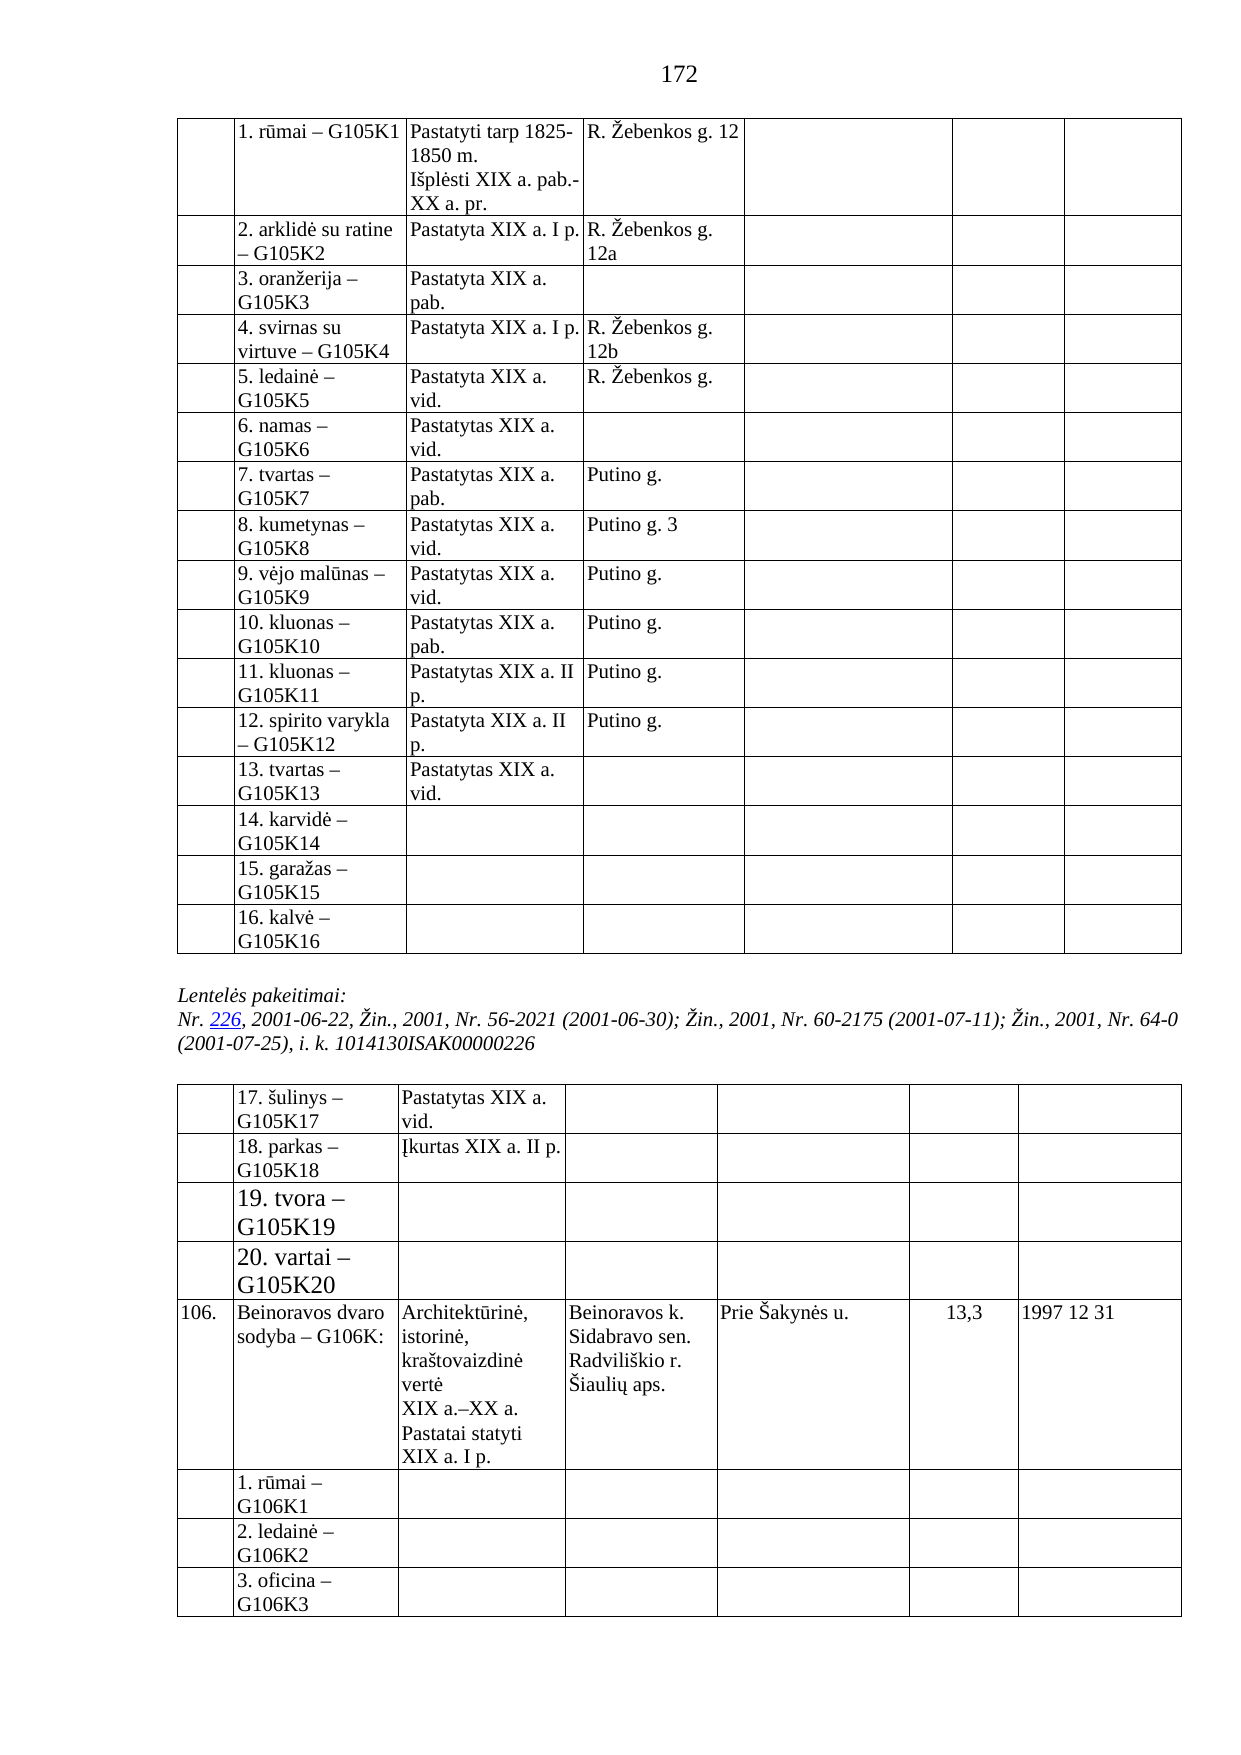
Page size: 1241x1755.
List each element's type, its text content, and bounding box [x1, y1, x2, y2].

table_cell [953, 856, 1064, 904]
table_cell [584, 266, 744, 314]
table_cell [953, 511, 1064, 559]
table_cell [407, 806, 583, 854]
table_cell [178, 610, 234, 658]
table_cell 5. ledainė – G105K5 [235, 364, 406, 412]
table_cell 18. parkas – G105K18 [234, 1134, 398, 1182]
table_cell [953, 757, 1064, 805]
table_cell [1019, 1470, 1181, 1518]
table_cell [566, 1519, 717, 1567]
table_cell [566, 1470, 717, 1518]
table_cell Pastatytas XIX a. vid. [407, 511, 583, 559]
table_cell [1065, 413, 1181, 461]
table_cell Putino g. [584, 708, 744, 756]
table_cell [178, 1470, 233, 1518]
table_cell Pastatytas XIX a. pab. [407, 462, 583, 510]
table_cell 3. oranžerija – G105K3 [235, 266, 406, 314]
table_cell [584, 856, 744, 904]
table_cell [910, 1183, 1018, 1241]
table_cell 12. spirito varykla – G105K12 [235, 708, 406, 756]
table_cell R. Žebenkos g. 12 [584, 119, 744, 215]
table_cell Putino g. [584, 462, 744, 510]
table_cell Pastatytas XIX a. II p. [407, 659, 583, 707]
table_cell [953, 905, 1064, 953]
table_cell [1065, 561, 1181, 609]
table_cell 6. namas – G105K6 [235, 413, 406, 461]
table_cell [1065, 216, 1181, 264]
table_cell [566, 1568, 717, 1616]
table_cell 2. ledainė – G106K2 [234, 1519, 398, 1567]
table_cell Pastatyta XIX a. vid. [407, 364, 583, 412]
table_header [718, 1085, 909, 1133]
table_cell [745, 708, 952, 756]
table_header [910, 1085, 1018, 1133]
table_cell [178, 511, 234, 559]
table_cell 1. rūmai – G105K1 [235, 119, 406, 215]
table_cell [745, 511, 952, 559]
text Nr. 226, 2001-06-22, Žin., 2001, Nr. 56-2021 (2001-06-30); Žin., 2001, Nr. 60-2175 (2001-07-11); Žin., 2001, Nr. 64-0 (2001-07-25), i. k. 1014130ISAK00000226 [177, 1007, 1181, 1055]
table_cell 106. [178, 1300, 233, 1468]
table_cell [178, 315, 234, 363]
table_cell [745, 561, 952, 609]
table_cell 20. vartai – G105K20 [234, 1242, 398, 1299]
table_cell [745, 413, 952, 461]
table_header [1019, 1085, 1181, 1133]
table_cell [718, 1242, 909, 1299]
table_cell [399, 1470, 565, 1518]
table_cell [178, 119, 234, 215]
table_cell [910, 1470, 1018, 1518]
table_cell [910, 1519, 1018, 1567]
table_cell [910, 1568, 1018, 1616]
table_cell [718, 1134, 909, 1182]
table_cell [953, 364, 1064, 412]
table_cell [178, 413, 234, 461]
table_cell [178, 216, 234, 264]
table_cell [178, 708, 234, 756]
table_cell [953, 266, 1064, 314]
table_cell [178, 364, 234, 412]
table_cell [1019, 1519, 1181, 1567]
table_cell [178, 856, 234, 904]
table_header Pastatytas XIX a. vid. [399, 1085, 565, 1133]
table_header [178, 1085, 233, 1133]
table_cell Pastatytas XIX a. vid. [407, 757, 583, 805]
table_cell [745, 856, 952, 904]
table_cell 13,3 [910, 1300, 1018, 1468]
table_cell 1. rūmai – G106K1 [234, 1470, 398, 1518]
table_cell [745, 806, 952, 854]
table_cell 16. kalvė – G105K16 [235, 905, 406, 953]
table_cell [745, 905, 952, 953]
table_cell [745, 119, 952, 215]
table_cell [745, 364, 952, 412]
table_cell [178, 1568, 233, 1616]
table_cell [1065, 266, 1181, 314]
table_cell [566, 1183, 717, 1241]
table_cell [745, 462, 952, 510]
table_cell R. Žebenkos g. [584, 364, 744, 412]
table_cell [178, 1134, 233, 1182]
table_cell 4. svirnas su virtuve – G105K4 [235, 315, 406, 363]
table_cell 10. kluonas – G105K10 [235, 610, 406, 658]
table_cell [745, 266, 952, 314]
table_header [566, 1085, 717, 1133]
table_cell 3. oficina – G106K3 [234, 1568, 398, 1616]
table_cell [1065, 806, 1181, 854]
table_cell [745, 315, 952, 363]
table_cell [745, 216, 952, 264]
table_cell 1997 12 31 [1019, 1300, 1181, 1468]
table_cell [953, 413, 1064, 461]
table_cell 13. tvartas – G105K13 [235, 757, 406, 805]
table_cell [1019, 1242, 1181, 1299]
table_cell [399, 1568, 565, 1616]
table_cell [953, 659, 1064, 707]
table_cell [178, 1242, 233, 1299]
table_cell [718, 1519, 909, 1567]
table_cell [407, 905, 583, 953]
table_cell [178, 1519, 233, 1567]
table_cell 11. kluonas – G105K11 [235, 659, 406, 707]
table_cell [566, 1134, 717, 1182]
table_cell 8. kumetynas – G105K8 [235, 511, 406, 559]
table_cell [953, 806, 1064, 854]
table_cell [1065, 364, 1181, 412]
table_cell [584, 806, 744, 854]
table_cell 14. karvidė – G105K14 [235, 806, 406, 854]
table_cell [953, 610, 1064, 658]
table_cell [178, 659, 234, 707]
table_cell [584, 905, 744, 953]
table_cell [1019, 1183, 1181, 1241]
table_cell [718, 1568, 909, 1616]
table_cell Įkurtas XIX a. II p. [399, 1134, 565, 1182]
table_cell 15. garažas – G105K15 [235, 856, 406, 904]
table_cell R. Žebenkos g. 12a [584, 216, 744, 264]
table_cell Architektūrinė, istorinė, kraštovaizdinė vertė XIX a.–XX a. Pastatai statyti XIX a. I p. [399, 1300, 565, 1468]
table_cell [1065, 757, 1181, 805]
table_cell [178, 462, 234, 510]
table_cell Pastatytas XIX a. vid. [407, 413, 583, 461]
table_cell [953, 462, 1064, 510]
table_cell [910, 1242, 1018, 1299]
table_cell [953, 216, 1064, 264]
table_cell [1019, 1134, 1181, 1182]
table_cell [178, 757, 234, 805]
table_cell [745, 610, 952, 658]
table_cell [1065, 708, 1181, 756]
table_cell [178, 561, 234, 609]
table_cell Beinoravos k. Sidabravo sen. Radviliškio r. Šiaulių aps. [566, 1300, 717, 1468]
table_cell Putino g. 3 [584, 511, 744, 559]
table_cell [178, 905, 234, 953]
table_cell [1065, 856, 1181, 904]
table_cell [399, 1183, 565, 1241]
table_cell [1065, 659, 1181, 707]
table_cell [718, 1470, 909, 1518]
table_cell [584, 413, 744, 461]
table_cell Putino g. [584, 659, 744, 707]
table_cell [745, 757, 952, 805]
table_cell [178, 806, 234, 854]
table_cell [399, 1519, 565, 1567]
table_cell [953, 561, 1064, 609]
table_cell Pastatytas XIX a. pab. [407, 610, 583, 658]
table_cell Pastatyta XIX a. I p. [407, 216, 583, 264]
table_cell [399, 1242, 565, 1299]
table_cell 2. arklidė su ratine – G105K2 [235, 216, 406, 264]
table_cell Prie Šakynės u. [718, 1300, 909, 1468]
table_cell 9. vėjo malūnas – G105K9 [235, 561, 406, 609]
table_cell Pastatyti tarp 1825-1850 m. Išplėsti XIX a. pab.-XX a. pr. [407, 119, 583, 215]
table_cell Pastatytas XIX a. vid. [407, 561, 583, 609]
table_cell [953, 119, 1064, 215]
table_cell Putino g. [584, 561, 744, 609]
table_cell [566, 1242, 717, 1299]
text Lentelės pakeitimai: [177, 983, 1181, 1007]
table_cell [1065, 462, 1181, 510]
table_header 17. šulinys – G105K17 [234, 1085, 398, 1133]
table_cell [1065, 905, 1181, 953]
table_cell Putino g. [584, 610, 744, 658]
table_cell Pastatyta XIX a. II p. [407, 708, 583, 756]
table_cell [407, 856, 583, 904]
table_cell [1019, 1568, 1181, 1616]
table_cell [1065, 511, 1181, 559]
table_cell Pastatyta XIX a. I p. [407, 315, 583, 363]
table_cell [718, 1183, 909, 1241]
table_cell [1065, 315, 1181, 363]
table_cell [1065, 119, 1181, 215]
table_cell Beinoravos dvaro sodyba – G106K: [234, 1300, 398, 1468]
table_cell [910, 1134, 1018, 1182]
table_cell R. Žebenkos g. 12b [584, 315, 744, 363]
table_cell Pastatyta XIX a. pab. [407, 266, 583, 314]
table_cell 7. tvartas – G105K7 [235, 462, 406, 510]
table_cell [953, 708, 1064, 756]
table_cell [178, 266, 234, 314]
table_cell [584, 757, 744, 805]
table_cell [745, 659, 952, 707]
table_cell [1065, 610, 1181, 658]
table_cell [178, 1183, 233, 1241]
table_cell 19. tvora – G105K19 [234, 1183, 398, 1241]
table_cell [953, 315, 1064, 363]
